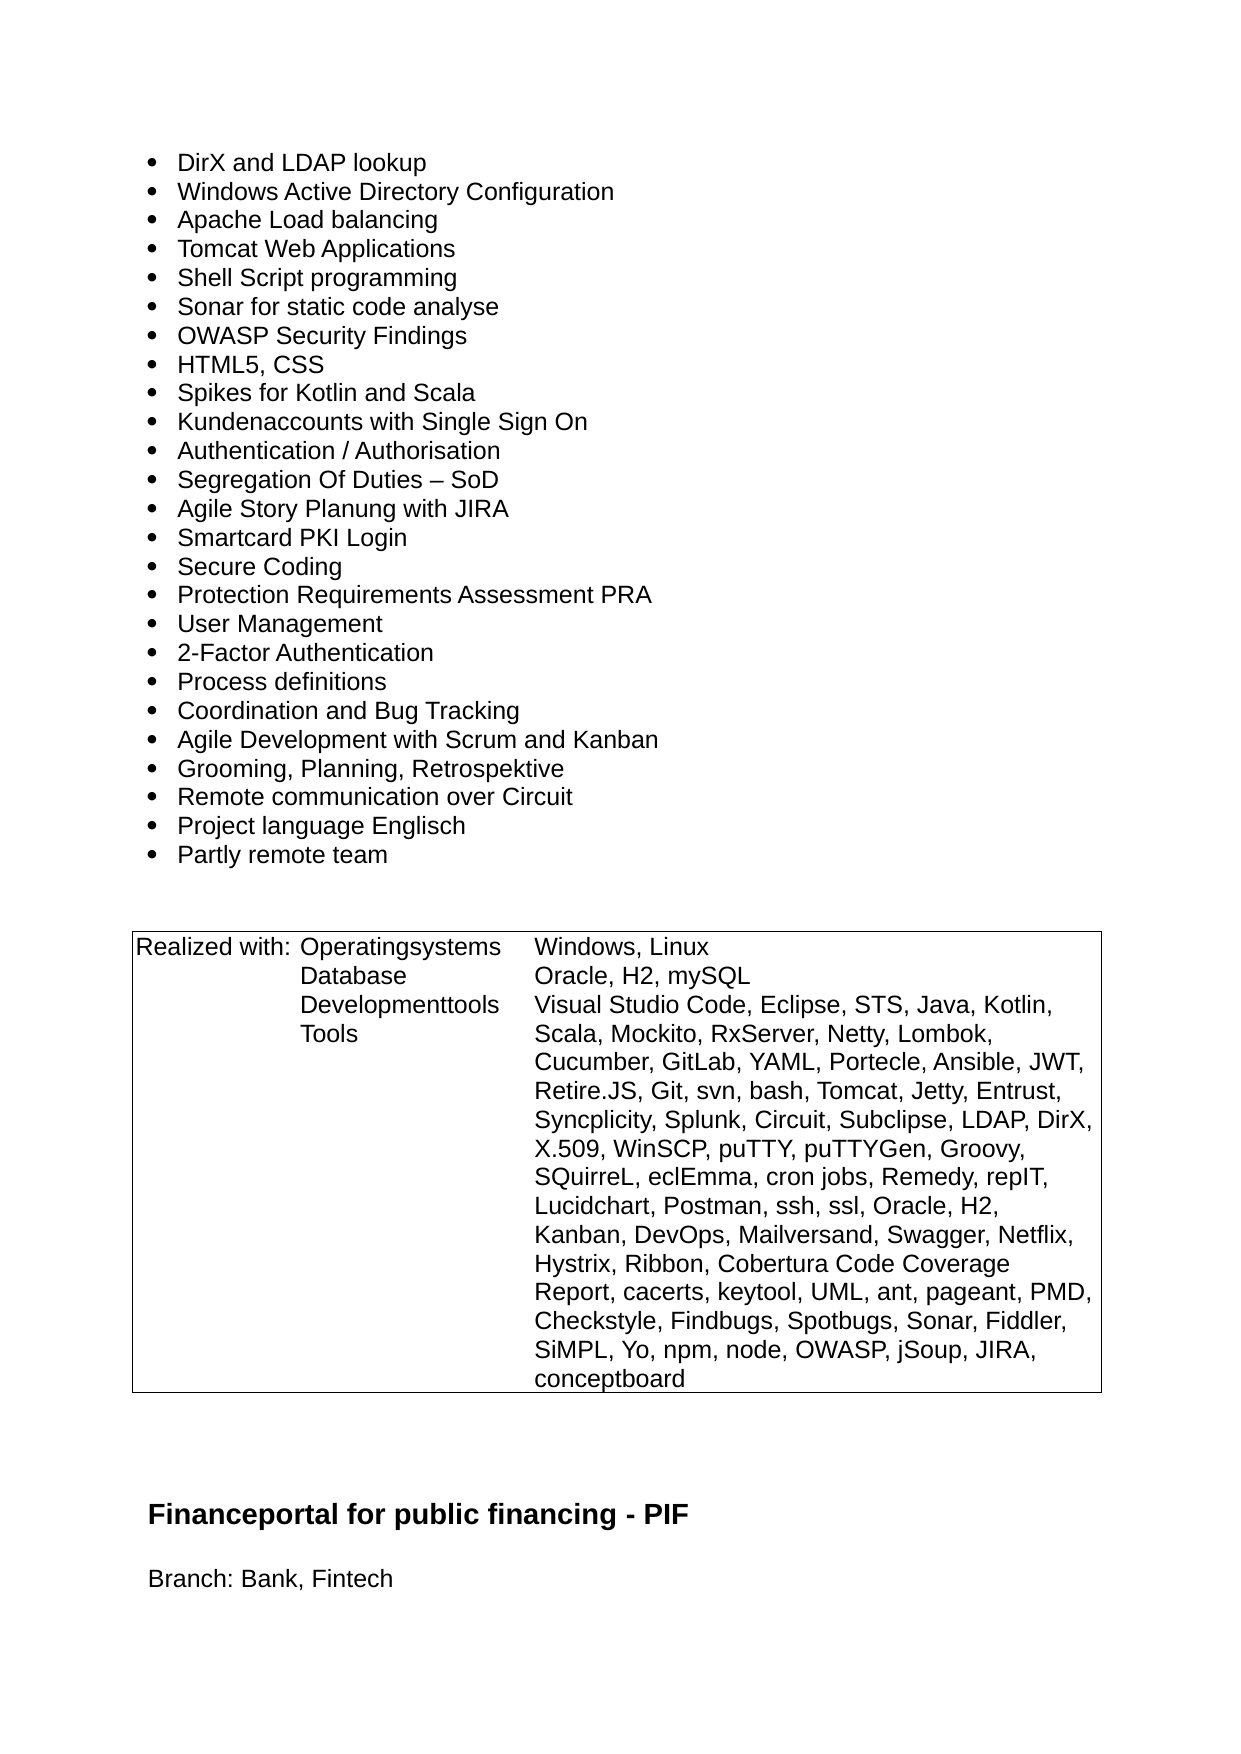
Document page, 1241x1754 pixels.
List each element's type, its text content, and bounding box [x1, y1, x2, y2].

table_cell Developmenttools Tools [297, 990, 531, 1392]
list Agile Story Planung with JIRA [148, 494, 1104, 523]
list Partly remote team [148, 840, 1104, 869]
list User Management [148, 609, 1104, 638]
table_header Operatingsystems Database [297, 932, 531, 990]
list Authentication / Authorisation [148, 436, 1104, 465]
table_cell Visual Studio Code, Eclipse, STS, Java, Kotlin, Scala, Mockito, RxServer, Netty, Lombok, Cucumber, GitLab, YAML, Portecle, Ansible, JWT, Retire.JS, Git, svn, bash, Tomcat, Jetty, Entrust, Syncplicity, Splunk, Circuit, Subclipse, LDAP, DirX, X.509, WinSCP, puTTY, puTTYGen, Groovy, SQuirreL, eclEmma, cron jobs, Remedy, repIT, Lucidchart, Postman, ssh, ssl, Oracle, H2, Kanban, DevOps, Mailversand, Swagger, Netflix, Hystrix, Ribbon, Cobertura Code Coverage Report, cacerts, keytool, UML, ant, pageant, PMD, Checkstyle, Findbugs, Spotbugs, Sonar, Fiddler, SiMPL, Yo, npm, node, OWASP, jSoup, JIRA, conceptboard [531, 990, 1101, 1392]
list DirX and LDAP lookup [148, 148, 1104, 176]
list Protection Requirements Assessment PRA [148, 580, 1104, 609]
list Windows Active Directory Configuration [148, 176, 1104, 205]
text Branch: Bank, Fintech [148, 1564, 1104, 1593]
table_cell [133, 990, 297, 1392]
list Process definitions [148, 667, 1104, 696]
list Segregation Of Duties – SoD [148, 465, 1104, 494]
list Grooming, Planning, Retrospektive [148, 753, 1104, 782]
list Remote communication over Circuit [148, 782, 1104, 811]
list Apache Load balancing [148, 205, 1104, 234]
list Tomcat Web Applications [148, 234, 1104, 263]
list Smartcard PKI Login [148, 523, 1104, 552]
list OWASP Security Findings [148, 321, 1104, 349]
table_header Realized with: [133, 932, 297, 990]
list Shell Script programming [148, 263, 1104, 292]
subtitle Financeportal for public financing - PIF [148, 1497, 1104, 1530]
table_header Windows, Linux Oracle, H2, mySQL [531, 932, 1101, 990]
list Agile Development with Scrum and Kanban [148, 725, 1104, 753]
list Sonar for static code analyse [148, 292, 1104, 321]
list Project language Englisch [148, 811, 1104, 840]
list HTML5, CSS [148, 349, 1104, 378]
list 2-Factor Authentication [148, 638, 1104, 667]
list Secure Coding [148, 552, 1104, 580]
list Kundenaccounts with Single Sign On [148, 407, 1104, 436]
list Coordination and Bug Tracking [148, 696, 1104, 725]
list Spikes for Kotlin and Scala [148, 378, 1104, 407]
